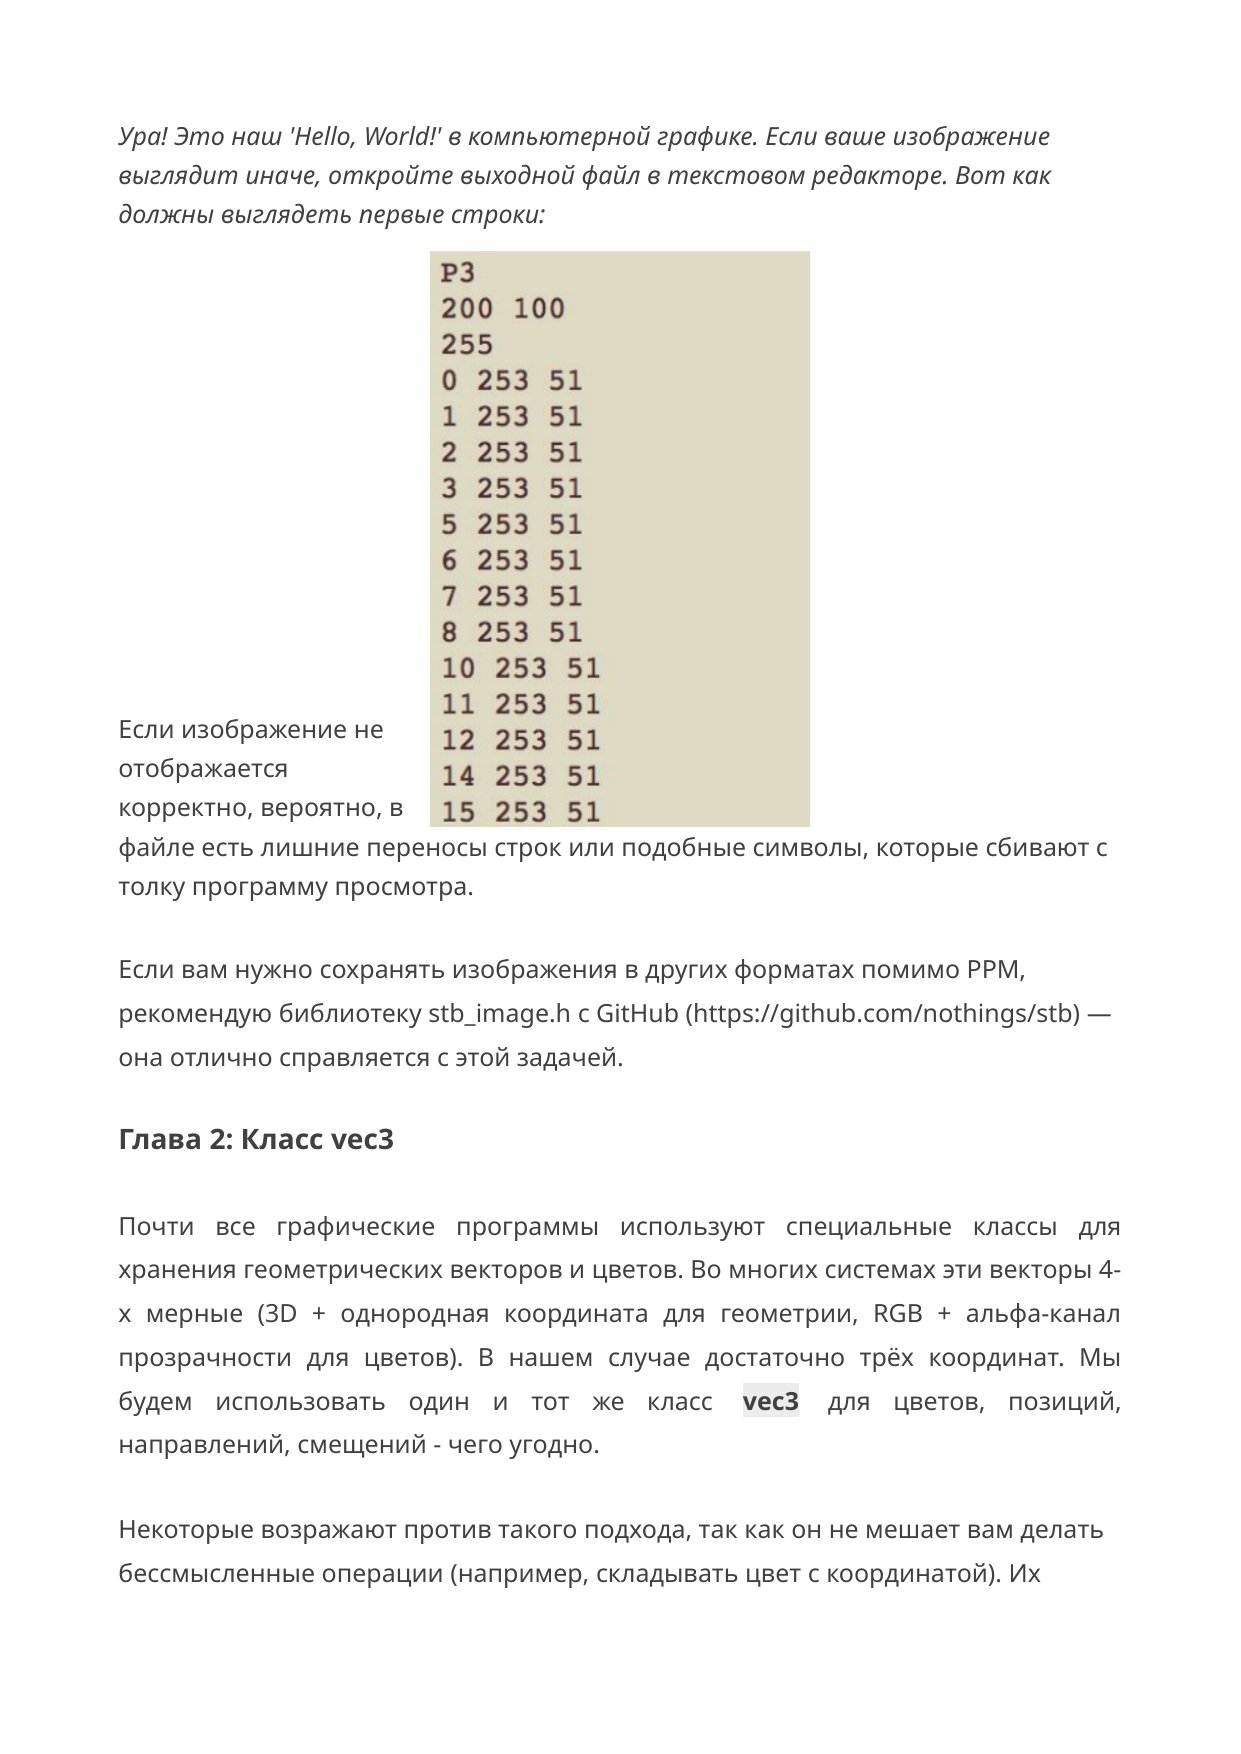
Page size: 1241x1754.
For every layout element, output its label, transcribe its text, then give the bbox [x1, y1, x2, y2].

text Если изображение не отображается корректно, вероятно, в файле есть лишние переносы строк или подобные символы, которые сбивают с толку программу просмотра. [118, 712, 1122, 902]
subtitle Глава 2: Класс vec3 [118, 1114, 1122, 1158]
picture [430, 250, 811, 827]
text Если вам нужно сохранять изображения в других форматах помимо PPM, рекомендую библиотеку stb_image.h с GitHub (https://github.com/nothings/stb) — она отлично справляется с этой задачей. [118, 942, 1122, 1074]
text Ура! Это наш 'Hello, World!' в компьютерной графике. Если ваше изображение выглядит иначе, откройте выходной файл в текстовом редакторе. Вот как должны выглядеть первые строки: [118, 118, 1122, 231]
text Некоторые возражают против такого подхода, так как он не мешает вам делать бессмысленные операции (например, складывать цвет с координатой). Их [118, 1502, 1122, 1589]
text Почти все графические программы используют специальные классы для хранения геометрических векторов и цветов. Во многих системах эти векторы 4-x мерные (3D + однородная координата для геометрии, RGB + альфа-канал прозрачности для цветов). В нашем случае достаточно трёх координат. Мы будем использовать один и тот же класс vec3 для цветов, позиций, направлений, смещений - чего угодно. [118, 1199, 1122, 1461]
